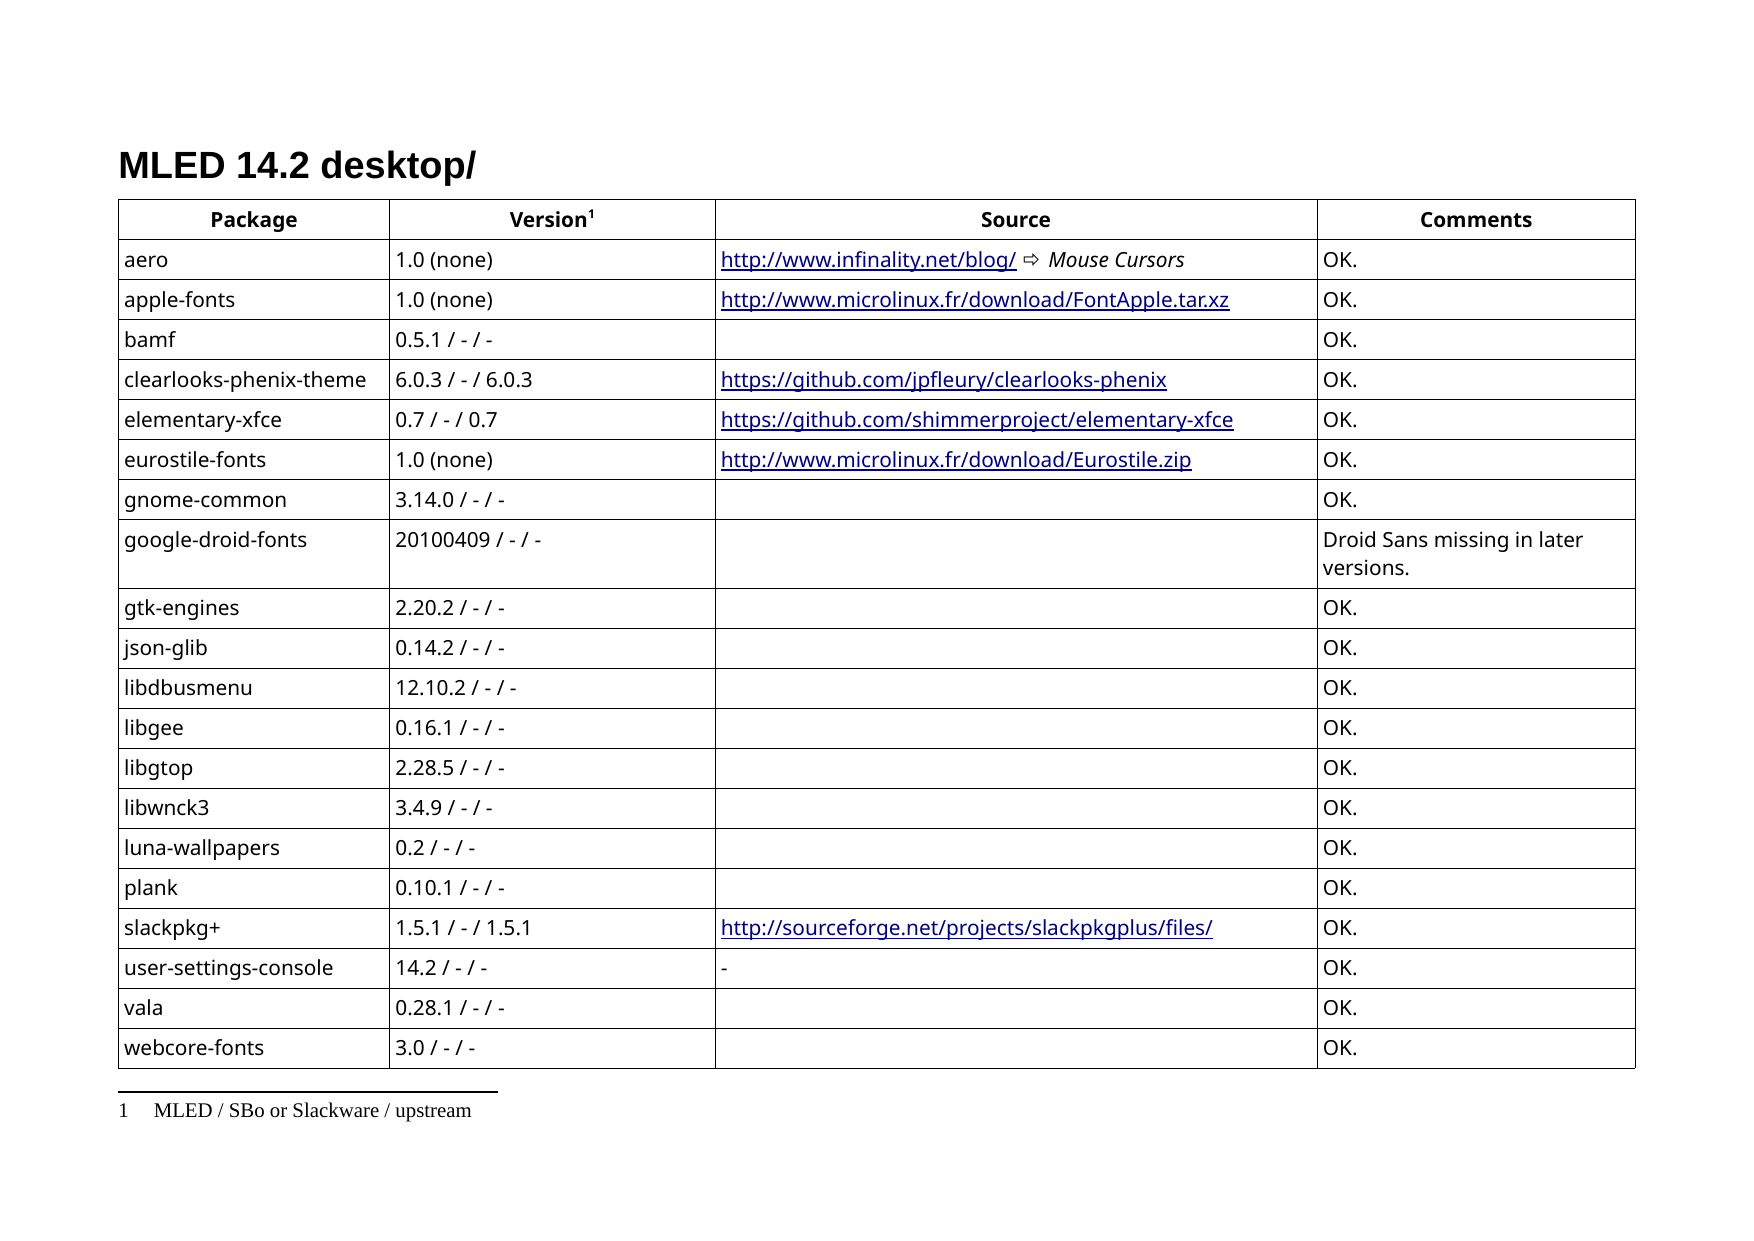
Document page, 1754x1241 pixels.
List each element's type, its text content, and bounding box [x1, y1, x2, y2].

table_cell OK. [1318, 989, 1635, 1028]
table_cell plank [119, 869, 389, 908]
table_cell http://sourceforge.net/projects/slackpkgplus/files/ [716, 909, 1317, 948]
table_cell OK. [1318, 949, 1635, 988]
table_cell 3.0 / - / - [390, 1029, 715, 1068]
table_cell [716, 520, 1317, 588]
table_cell OK. [1318, 709, 1635, 748]
table_cell 2.28.5 / - / - [390, 749, 715, 788]
table_cell https://github.com/jpfleury/clearlooks-phenix [716, 360, 1317, 399]
table_cell [716, 629, 1317, 668]
table_cell OK. [1318, 669, 1635, 708]
table_cell 2.20.2 / - / - [390, 589, 715, 628]
table_cell OK. [1318, 909, 1635, 948]
table_cell OK. [1318, 280, 1635, 319]
table_cell 0.14.2 / - / - [390, 629, 715, 668]
table_cell OK. [1318, 589, 1635, 628]
table_cell [716, 869, 1317, 908]
table_cell libwnck3 [119, 789, 389, 828]
table_cell 0.28.1 / - / - [390, 989, 715, 1028]
table_cell google-droid-fonts [119, 520, 389, 588]
table_cell https://github.com/shimmerproject/elementary-xfce [716, 400, 1317, 439]
table_cell elementary-xfce [119, 400, 389, 439]
table_cell [716, 480, 1317, 519]
table_header Package [119, 200, 389, 239]
table_cell webcore-fonts [119, 1029, 389, 1068]
table_cell 14.2 / - / - [390, 949, 715, 988]
table_cell [716, 829, 1317, 868]
table_cell 12.10.2 / - / - [390, 669, 715, 708]
table_cell user-settings-console [119, 949, 389, 988]
table_cell http://www.microlinux.fr/download/FontApple.tar.xz [716, 280, 1317, 319]
table_cell luna-wallpapers [119, 829, 389, 868]
table_header Version [390, 200, 715, 239]
table_cell clearlooks-phenix-theme [119, 360, 389, 399]
table_cell OK. [1318, 360, 1635, 399]
table_cell 0.5.1 / - / - [390, 320, 715, 359]
table_cell 0.2 / - / - [390, 829, 715, 868]
table_cell OK. [1318, 320, 1635, 359]
table_cell 0.16.1 / - / - [390, 709, 715, 748]
table_cell OK. [1318, 789, 1635, 828]
table_cell OK. [1318, 829, 1635, 868]
table_cell OK. [1318, 629, 1635, 668]
table_cell json-glib [119, 629, 389, 668]
subtitle MLED 14.2 desktop/ [118, 143, 1636, 187]
table_cell [716, 1029, 1317, 1068]
table_cell [716, 669, 1317, 708]
table_cell 1.0 (none) [390, 240, 715, 279]
table_cell [716, 749, 1317, 788]
table_cell eurostile-fonts [119, 440, 389, 479]
table_cell 1.0 (none) [390, 440, 715, 479]
table_cell vala [119, 989, 389, 1028]
table_cell OK. [1318, 1029, 1635, 1068]
table_cell gtk-engines [119, 589, 389, 628]
table_cell libgee [119, 709, 389, 748]
table_cell gnome-common [119, 480, 389, 519]
table_cell OK. [1318, 749, 1635, 788]
table_cell libgtop [119, 749, 389, 788]
table_cell [716, 589, 1317, 628]
table_cell aero [119, 240, 389, 279]
table_cell OK. [1318, 440, 1635, 479]
table_cell OK. [1318, 480, 1635, 519]
table_cell apple-fonts [119, 280, 389, 319]
table_cell 0.10.1 / - / - [390, 869, 715, 908]
table_cell 0.7 / - / 0.7 [390, 400, 715, 439]
table_cell slackpkg+ [119, 909, 389, 948]
table_header Comments [1318, 200, 1635, 239]
table_cell [716, 320, 1317, 359]
table_cell Droid Sans missing in later versions. [1318, 520, 1635, 588]
table_cell 20100409 / - / - [390, 520, 715, 588]
table_cell 3.14.0 / - / - [390, 480, 715, 519]
table_cell http://www.microlinux.fr/download/Eurostile.zip [716, 440, 1317, 479]
table_cell OK. [1318, 240, 1635, 279]
table_cell bamf [119, 320, 389, 359]
table_cell [716, 709, 1317, 748]
table_cell OK. [1318, 400, 1635, 439]
table_cell libdbusmenu [119, 669, 389, 708]
table_cell 1.5.1 / - / 1.5.1 [390, 909, 715, 948]
table_header Source [716, 200, 1317, 239]
table_cell 3.4.9 / - / - [390, 789, 715, 828]
table_cell 1.0 (none) [390, 280, 715, 319]
table_cell OK. [1318, 869, 1635, 908]
table_cell [716, 789, 1317, 828]
table_cell [716, 989, 1317, 1028]
table_cell http://www.infinality.net/blog/  Mouse Cursors [716, 240, 1317, 279]
table_cell - [716, 949, 1317, 988]
table_cell 6.0.3 / - / 6.0.3 [390, 360, 715, 399]
